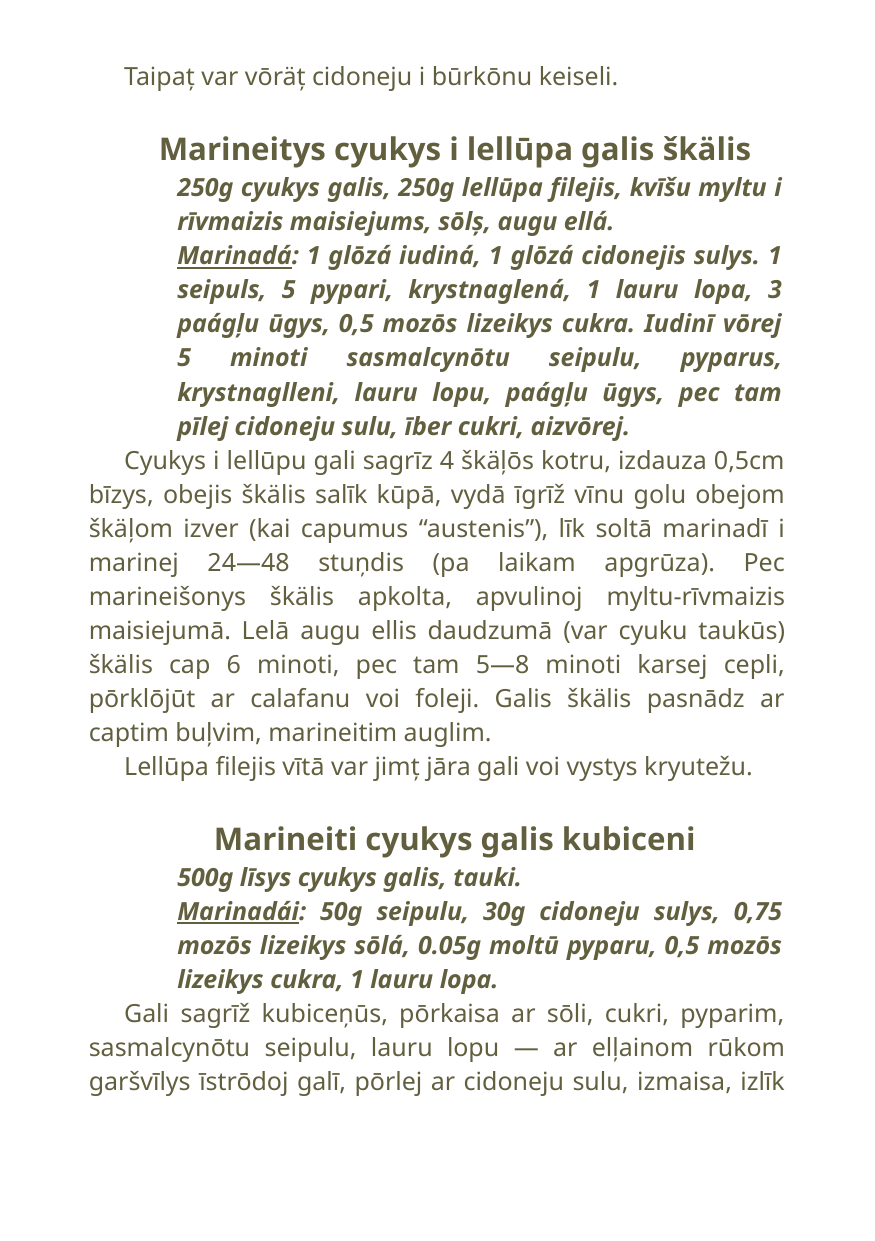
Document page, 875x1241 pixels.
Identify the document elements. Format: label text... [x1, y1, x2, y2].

text Gali sagrīž kubiceņūs, pōrkaisa ar sōli, cukri, pyparim, sasmalcynōtu seipulu, lauru lopu — ar elļainom rūkom garšvīlys īstrōdoj galī, pōrlej ar cidoneju sulu, izmaisa, izlīk [88, 996, 786, 1098]
text Lellūpa filejis vītā var jimț jāra gali voi vystys kryutežu. [88, 749, 786, 783]
text 250g cyukys galis, 250g lellūpa filejis, kvīšu myltu i rīvmaizis maisiejums, sōlș, augu ellá. [177, 170, 786, 238]
text Cyukys i lellūpu gali sagrīz 4 škäļōs kotru, izdauza 0,5cm bīzys, obejis škälis salīk kūpā, vydā īgrīž vīnu golu obejom škäļom izver (kai capumus “austenis”), līk soltā marinadī i marinej 24—48 stuņdis (pa laikam apgrūza). Pec marineišonys škälis apkolta, apvulinoj myltu-rīvmaizis maisiejumā. Lelā augu ellis daudzumā (var cyuku taukūs) škälis cap 6 minoti, pec tam 5—8 minoti karsej cepli, pōrklōjūt ar calafanu voi foleji. Galis škälis pasnādz ar captim buļvim, marineitim auglim. [88, 442, 786, 749]
text Marineiti cyukys galis kubiceni [88, 817, 786, 859]
text Marinadá: 1 glōzá iudiná, 1 glōzá cidonejis sulys. 1 seipuls, 5 pypari, krystnaglená, 1 lauru lopa, 3 paágļu ūgys, 0,5 mozōs lizeikys cukra. Iudinī vōrej 5 minoti sasmalcynōtu seipulu, pyparus, krystnaglleni, lauru lopu, paágļu ūgys, pec tam pīlej cidoneju sulu, īber cukri, aizvōrej. [177, 238, 786, 442]
text Taipaț var vōräț cidoneju i būrkōnu keiseli. [88, 59, 786, 93]
text Marineitys cyukys i lellūpa galis škälis [88, 127, 786, 170]
text Marinadái: 50g seipulu, 30g cidoneju sulys, 0,75 mozōs lizeikys sōlá, 0.05g moltū pyparu, 0,5 mozōs lizeikys cukra, 1 lauru lopa. [177, 894, 786, 996]
text 500g līsys cyukys galis, tauki. [177, 859, 786, 894]
